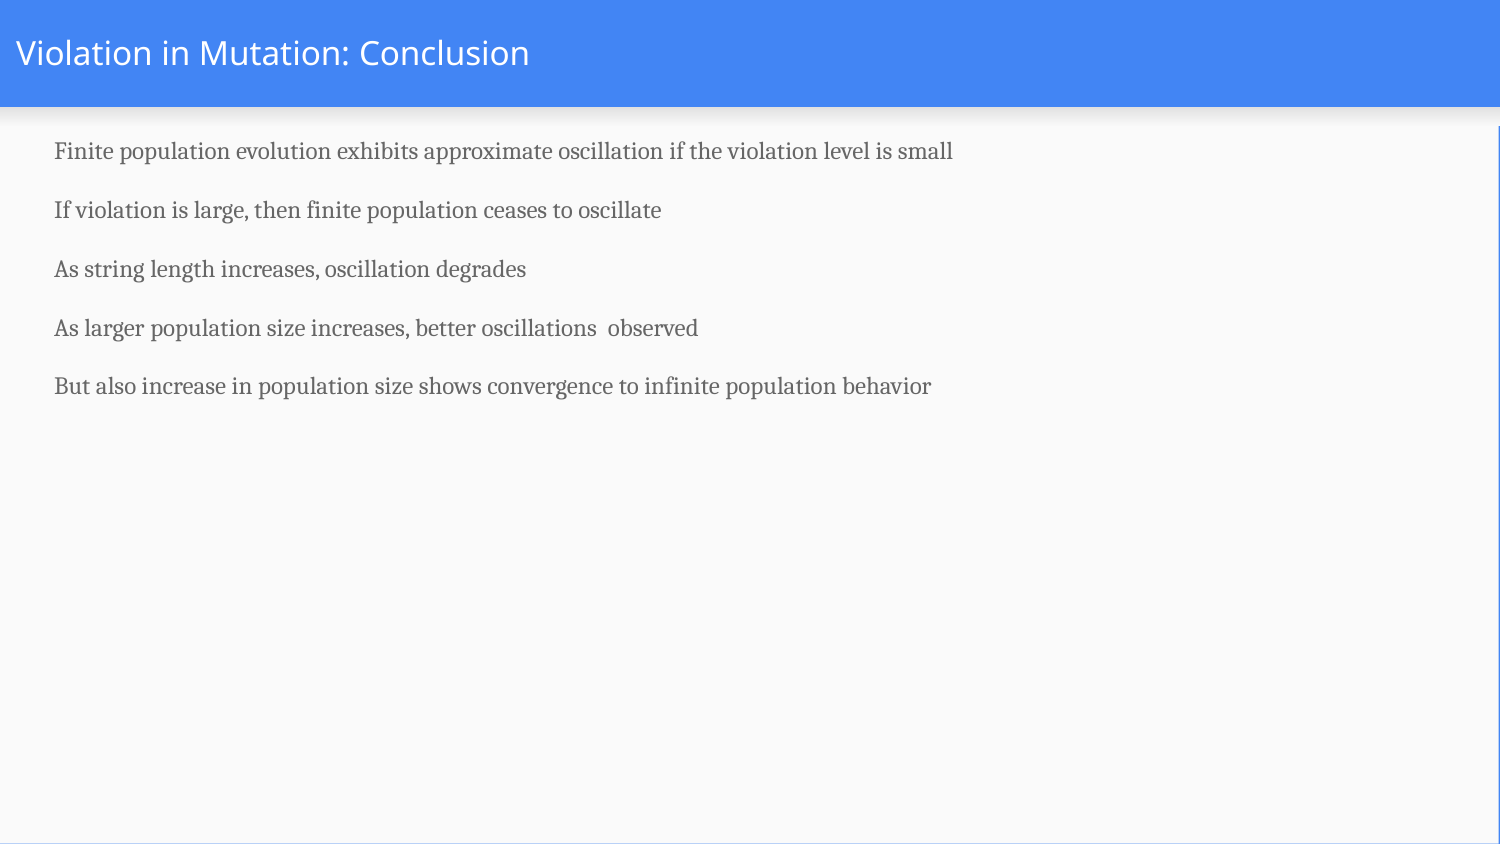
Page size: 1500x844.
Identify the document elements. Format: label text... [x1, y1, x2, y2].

text_box Finite population evolution exhibits approximate oscillation if the violation level is small If violation is large, then finite population ceases to oscillate As string length increases, oscillation degrades As larger population size increases, better oscillations observed But also increase in population size shows convergence to infinite population behavior [39, 129, 1033, 617]
title Violation in Mutation: Conclusion [16, 2, 1464, 102]
